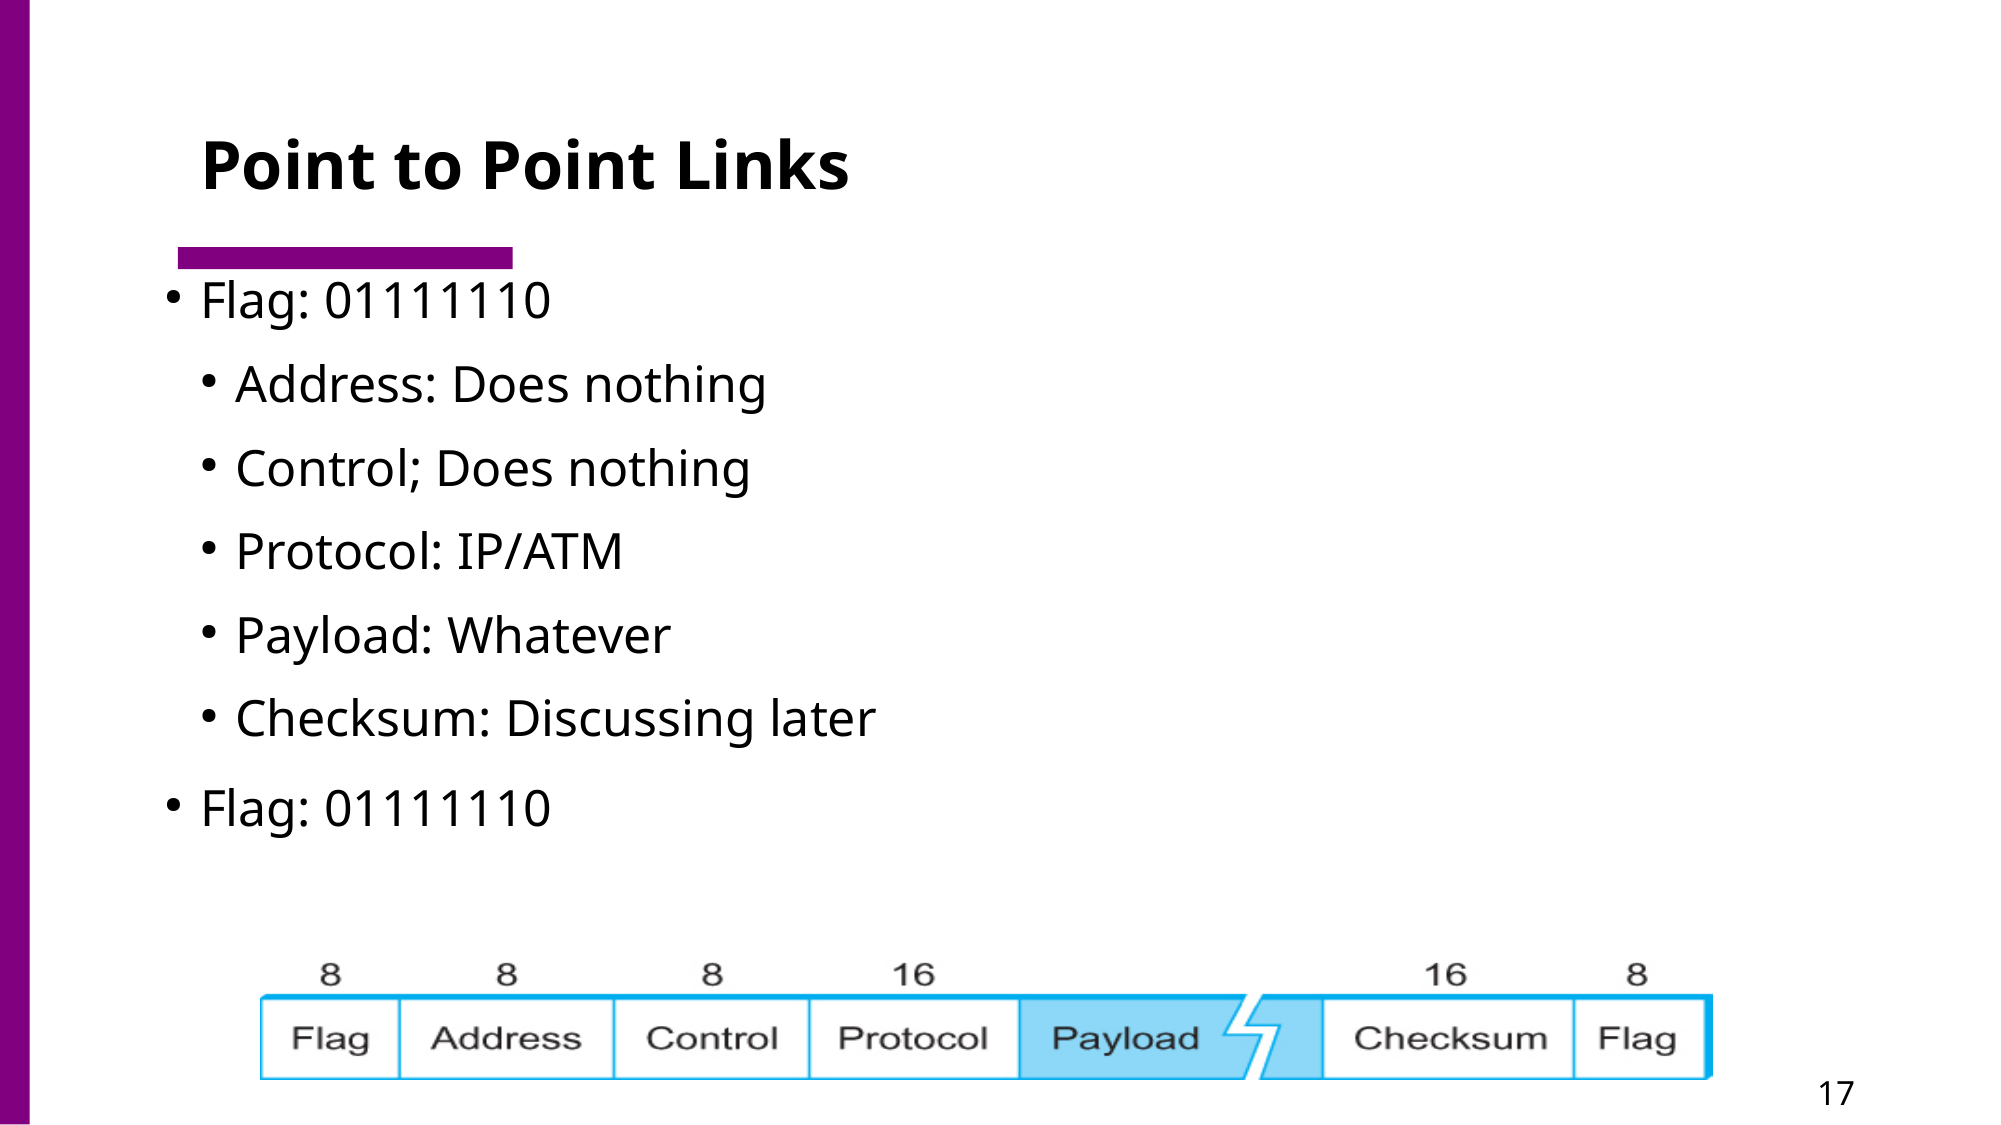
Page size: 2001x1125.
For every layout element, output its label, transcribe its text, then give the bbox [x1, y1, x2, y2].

picture [262, 1000, 808, 1078]
picture [260, 959, 1713, 1081]
picture [1324, 1000, 1705, 1078]
title Point to Point Links [149, 84, 1962, 211]
list Flag: 01111110 Address: Does nothing Control; Does nothing Protocol: IP/ATM Payload: Whatever Checksum: Discussing later Flag: 01111110 [149, 184, 1959, 1024]
picture [811, 1000, 1018, 1078]
